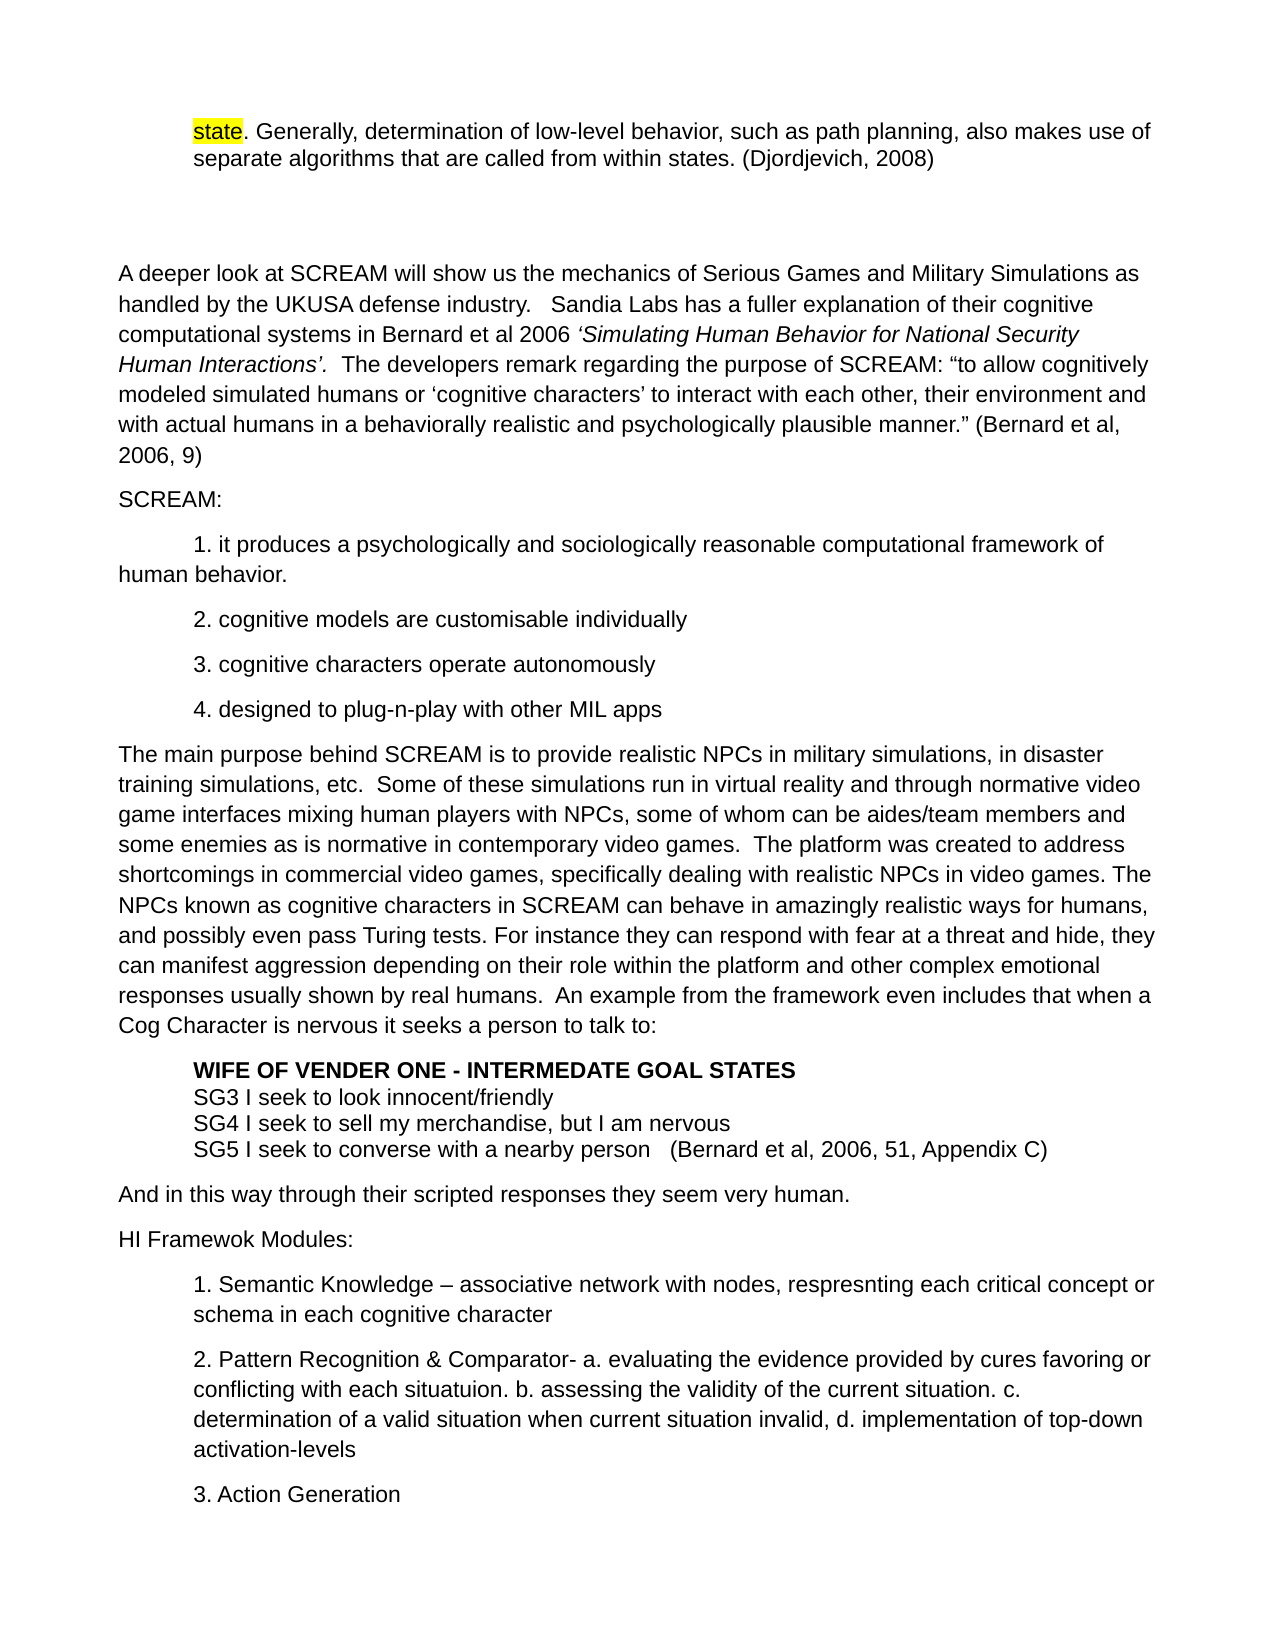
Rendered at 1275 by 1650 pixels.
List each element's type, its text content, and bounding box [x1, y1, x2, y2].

text state. Generally, determination of low-level behavior, such as path planning, also makes use of separate algorithms that are called from within states. (Djordjevich, 2008) [193, 118, 1157, 171]
text 1. Semantic Knowledge – associative network with nodes, respresnting each critical concept or schema in each cognitive character [193, 1271, 1157, 1327]
text The main purpose behind SCREAM is to provide realistic NPCs in military simulations, in disaster training simulations, etc. Some of these simulations run in virtual reality and through normative video game interfaces mixing human players with NPCs, some of whom can be aides/team members and some enemies as is normative in contemporary video games. The platform was created to address shortcomings in commercial video games, specifically dealing with realistic NPCs in video games. The NPCs known as cognitive characters in SCREAM can behave in amazingly realistic ways for humans, and possibly even pass Turing tests. For instance they can respond with fear at a threat and hide, they can manifest aggression depending on their role within the platform and other complex emotional responses usually shown by real humans. An example from the framework even includes that when a Cog Character is nervous it seeks a person to talk to: [118, 741, 1157, 1039]
text And in this way through their scripted responses they seem very human. [118, 1181, 1157, 1207]
text 2. Pattern Recognition & Comparator- a. evaluating the evidence provided by cures favoring or conflicting with each situatuion. b. assessing the validity of the current situation. c. determination of a valid situation when current situation invalid, d. implementation of top-down activation-levels [193, 1346, 1157, 1463]
text SG3 I seek to look innocent/friendly [193, 1084, 1157, 1110]
text SCREAM: [118, 486, 1157, 513]
text 1. it produces a psychologically and sociologically reasonable computational framework of human behavior. [118, 531, 1157, 588]
text 3. cognitive characters operate autonomously [193, 651, 1157, 677]
text A deeper look at SCREAM will show us the mechanics of Serious Games and Military Simulations as handled by the UKUSA defense industry. Sandia Labs has a fuller explanation of their cognitive computational systems in Bernard et al 2006 ‘Simulating Human Behavior for National Security Human Interactions’. The developers remark regarding the purpose of SCREAM: “to allow cognitively modeled simulated humans or ‘cognitive characters’ to interact with each other, their environment and with actual humans in a behaviorally realistic and psychologically plausible manner.” (Bernard et al, 2006, 9) [118, 260, 1157, 468]
text 4. designed to plug-n-play with other MIL apps [193, 696, 1157, 722]
text SG4 I seek to sell my merchandise, but I am nervous [193, 1110, 1157, 1136]
text 3. Action Generation [193, 1481, 1157, 1507]
text 2. cognitive models are customisable individually [193, 606, 1157, 633]
text WIFE OF VENDER ONE - INTERMEDATE GOAL STATES [193, 1057, 1157, 1084]
text SG5 I seek to converse with a nearby person (Bernard et al, 2006, 51, Appendix C) [193, 1136, 1157, 1163]
text HI Framewok Modules: [118, 1226, 1157, 1252]
